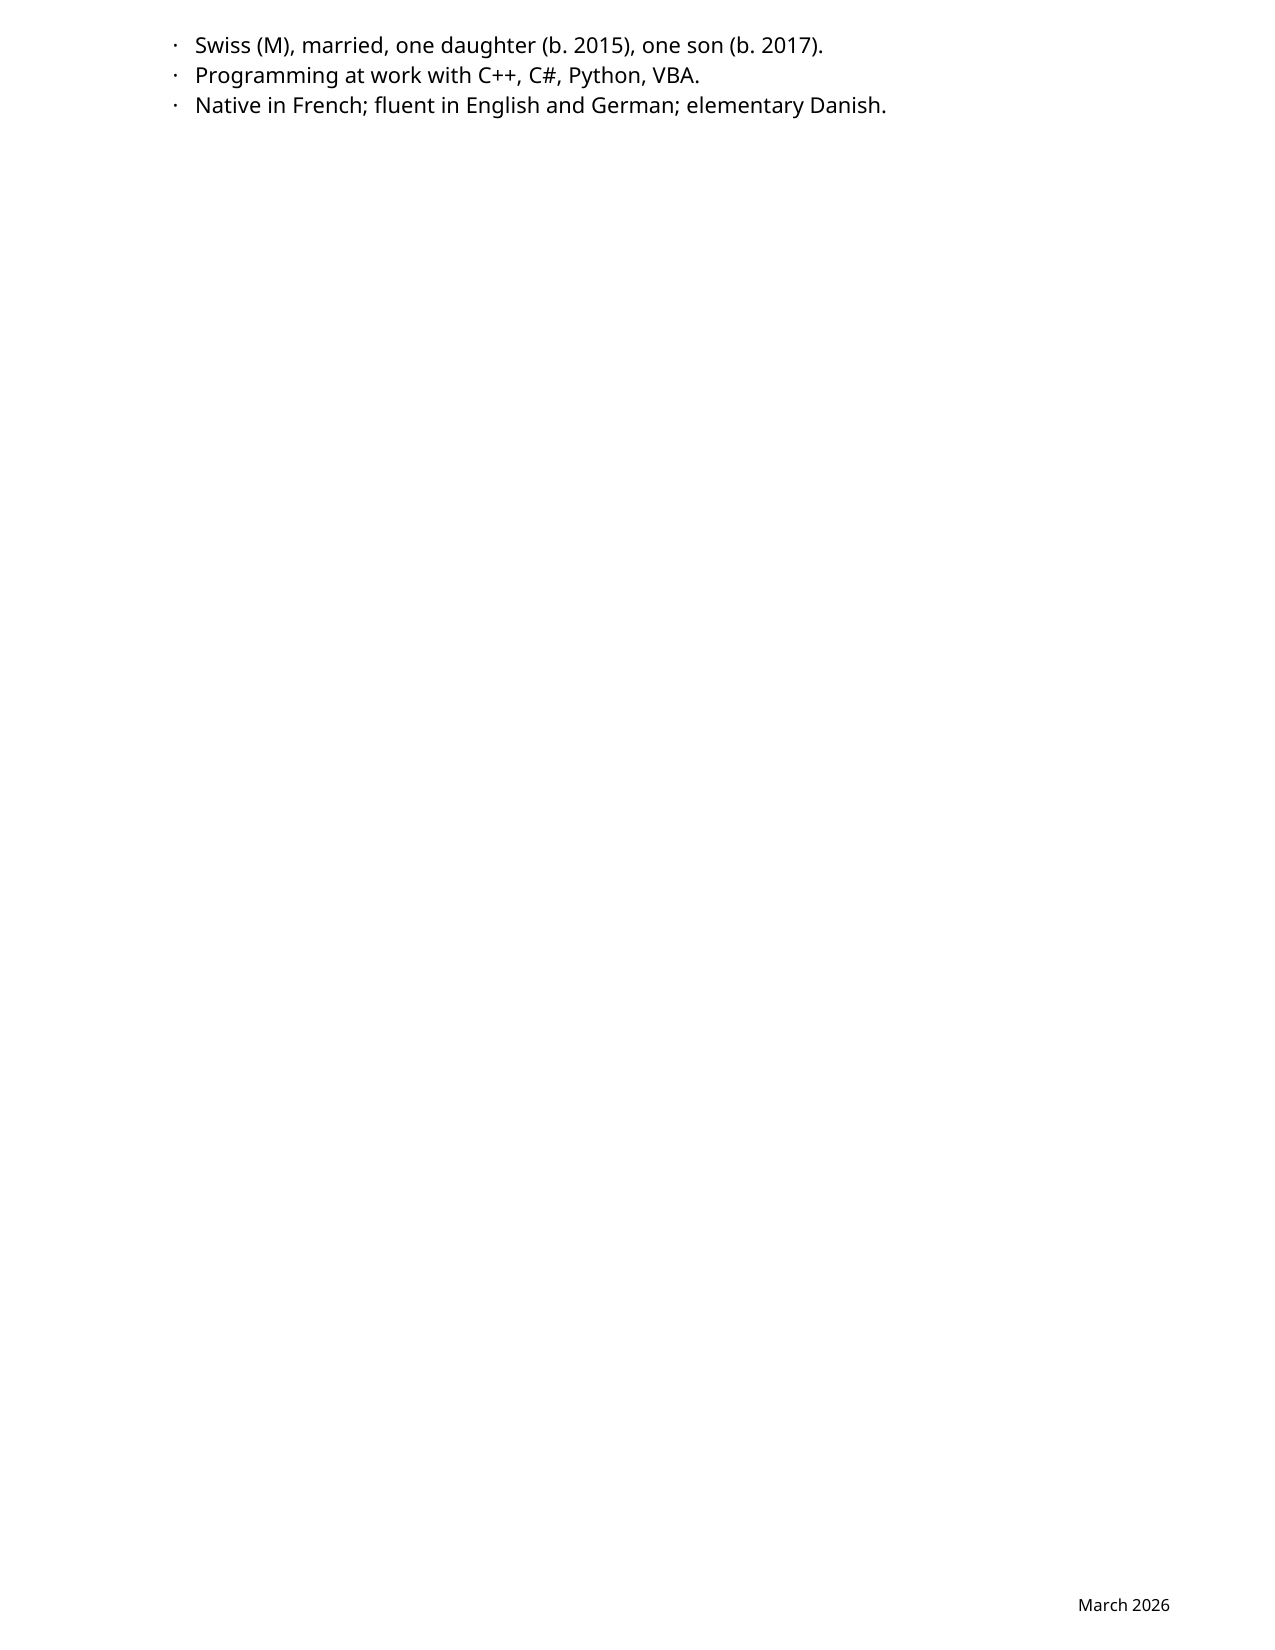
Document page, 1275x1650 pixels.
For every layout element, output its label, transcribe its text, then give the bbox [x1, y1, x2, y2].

text · Swiss (M), married, one daughter (b. 2015), one son (b. 2017). [172, 30, 1170, 60]
text · Programming at work with C++, C#, Python, VBA. [172, 60, 1170, 90]
text · Native in French; fluent in English and German; elementary Danish. [172, 90, 1170, 120]
